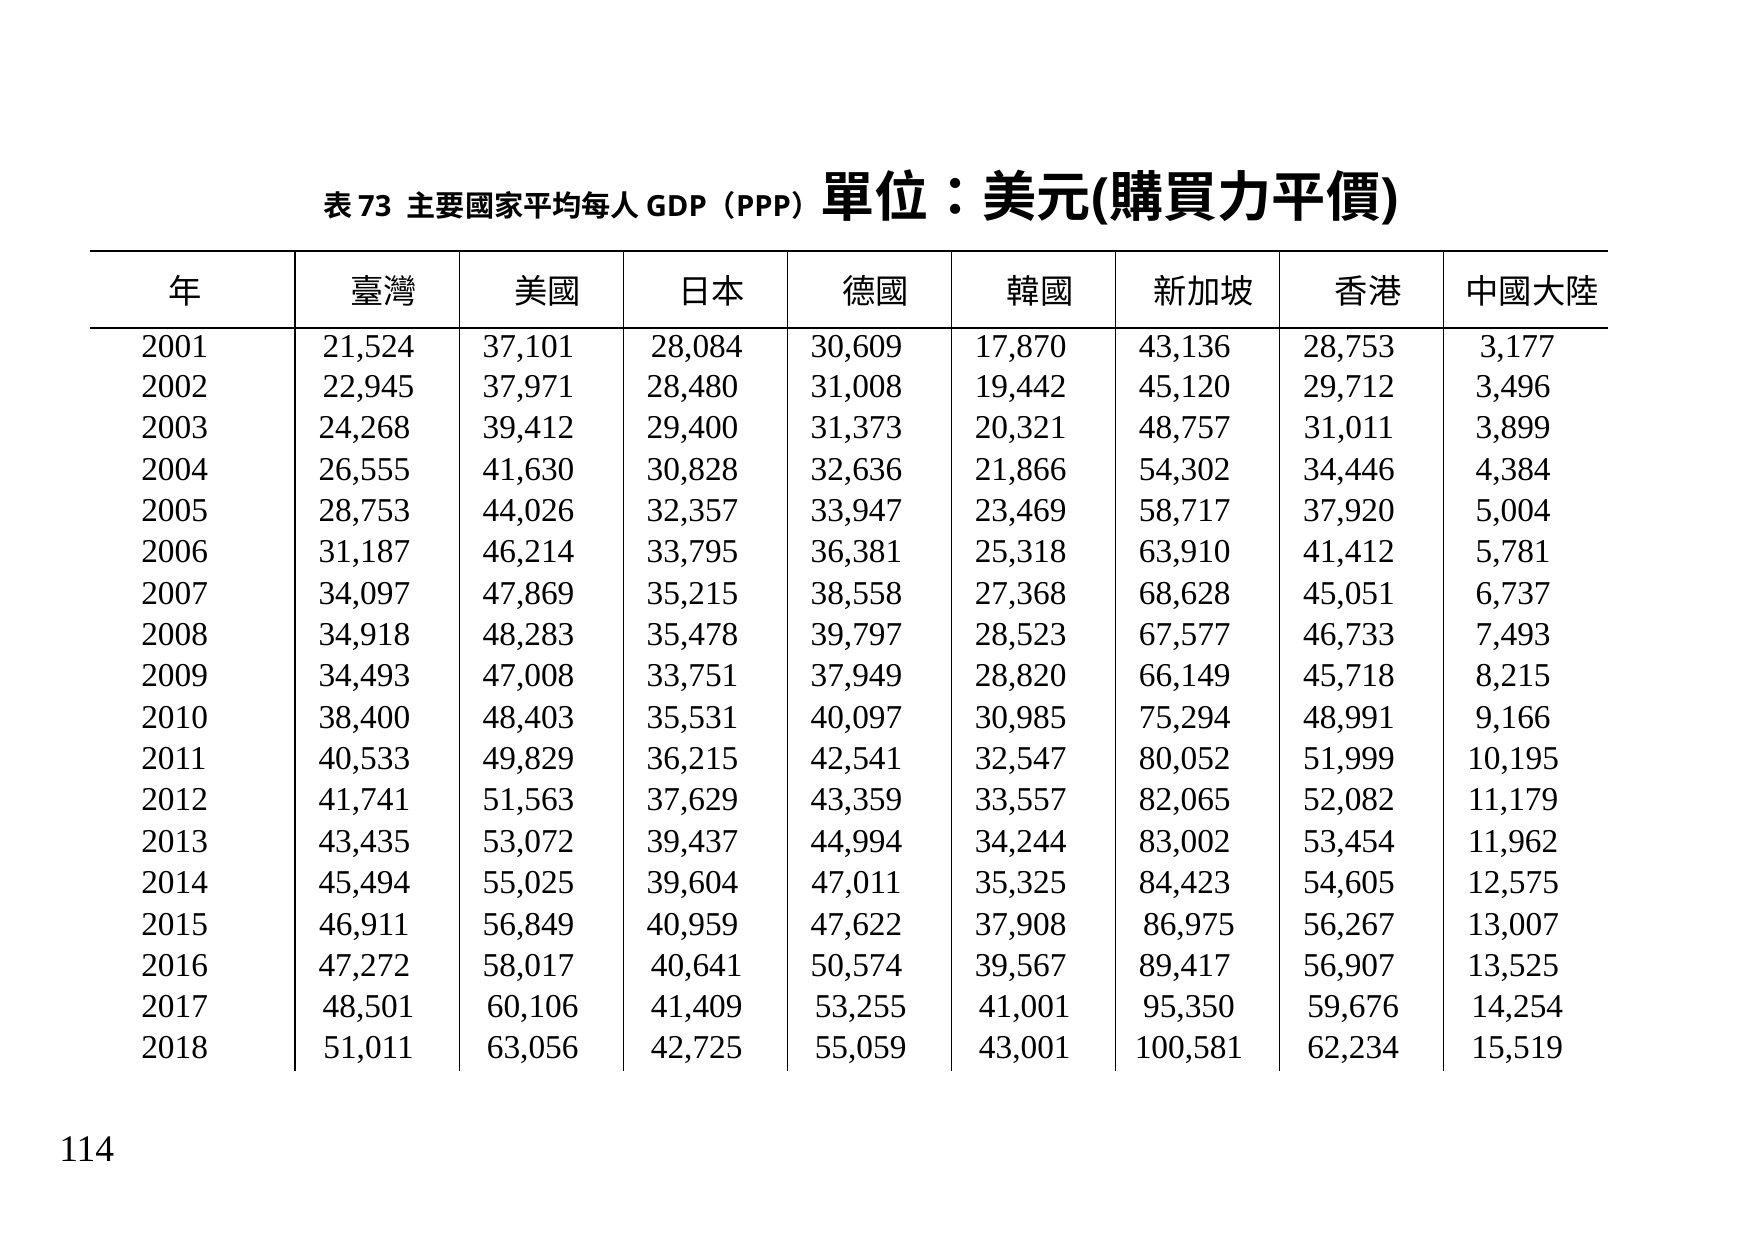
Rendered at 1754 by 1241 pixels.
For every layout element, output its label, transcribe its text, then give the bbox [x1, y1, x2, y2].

table_cell 36,215 [624, 740, 787, 781]
table_cell 53,454 [1280, 823, 1443, 864]
table_cell 28,084 [624, 329, 787, 368]
table_cell 33,557 [952, 781, 1115, 823]
table_cell 44,994 [788, 823, 951, 864]
table_cell 2001 [90, 329, 294, 368]
table_cell 44,026 [460, 492, 623, 533]
table_cell 13,007 [1444, 906, 1608, 947]
table_cell 33,947 [788, 492, 951, 533]
table_header 香港 [1280, 252, 1443, 327]
table_cell 41,630 [460, 451, 623, 492]
table_cell 42,541 [788, 740, 951, 781]
table_cell 54,605 [1280, 864, 1443, 906]
table_cell 25,318 [952, 533, 1115, 575]
table_header 美國 [460, 252, 623, 327]
table_cell 9,166 [1444, 699, 1608, 740]
table_cell 17,870 [952, 329, 1115, 368]
table_cell 66,149 [1116, 658, 1279, 699]
table_cell 56,907 [1280, 947, 1443, 988]
table_header 年 [90, 252, 294, 327]
table_cell 43,001 [952, 1030, 1115, 1071]
table_cell 8,215 [1444, 658, 1608, 699]
table_cell 37,629 [624, 781, 787, 823]
table_cell 36,381 [788, 533, 951, 575]
table_cell 38,400 [296, 699, 459, 740]
table_header 德國 [788, 252, 951, 327]
table_cell 14,254 [1444, 988, 1608, 1029]
table_cell 63,056 [460, 1030, 623, 1071]
table_cell 83,002 [1116, 823, 1279, 864]
table_cell 43,359 [788, 781, 951, 823]
table_cell 52,082 [1280, 781, 1443, 823]
table_header 新加坡 [1116, 252, 1279, 327]
table_cell 48,991 [1280, 699, 1443, 740]
table_cell 2013 [90, 823, 294, 864]
table_cell 10,195 [1444, 740, 1608, 781]
table_cell 2003 [90, 409, 294, 451]
table_cell 45,051 [1280, 575, 1443, 616]
table_cell 29,712 [1280, 368, 1443, 409]
table_cell 34,446 [1280, 451, 1443, 492]
table_cell 43,435 [296, 823, 459, 864]
table_cell 30,985 [952, 699, 1115, 740]
table_cell 28,523 [952, 616, 1115, 657]
table_header 中國大陸 [1444, 252, 1608, 327]
table_cell 21,866 [952, 451, 1115, 492]
table_cell 86,975 [1116, 906, 1279, 947]
table_cell 31,008 [788, 368, 951, 409]
table_cell 46,911 [296, 906, 459, 947]
table_cell 2007 [90, 575, 294, 616]
table_cell 39,437 [624, 823, 787, 864]
table_cell 2005 [90, 492, 294, 533]
table_cell 2017 [90, 988, 294, 1029]
table_cell 56,849 [460, 906, 623, 947]
table_cell 40,959 [624, 906, 787, 947]
table_cell 13,525 [1444, 947, 1608, 988]
table_cell 39,567 [952, 947, 1115, 988]
table_cell 47,011 [788, 864, 951, 906]
table_cell 37,971 [460, 368, 623, 409]
table_cell 30,828 [624, 451, 787, 492]
table_cell 6,737 [1444, 575, 1608, 616]
table_cell 82,065 [1116, 781, 1279, 823]
table_cell 28,753 [1280, 329, 1443, 368]
table_cell 27,368 [952, 575, 1115, 616]
table_cell 84,423 [1116, 864, 1279, 906]
table_cell 48,283 [460, 616, 623, 657]
table_cell 42,725 [624, 1030, 787, 1071]
table_cell 2004 [90, 451, 294, 492]
table_cell 63,910 [1116, 533, 1279, 575]
table_cell 41,409 [624, 988, 787, 1029]
table_cell 60,106 [460, 988, 623, 1029]
table_cell 89,417 [1116, 947, 1279, 988]
table_cell 53,072 [460, 823, 623, 864]
table_cell 55,025 [460, 864, 623, 906]
table_cell 2015 [90, 906, 294, 947]
table_cell 59,676 [1280, 988, 1443, 1029]
table_cell 2012 [90, 781, 294, 823]
table_cell 32,636 [788, 451, 951, 492]
table_cell 3,496 [1444, 368, 1608, 409]
table_cell 34,493 [296, 658, 459, 699]
table_cell 51,999 [1280, 740, 1443, 781]
table_cell 37,920 [1280, 492, 1443, 533]
table_cell 5,004 [1444, 492, 1608, 533]
table_cell 15,519 [1444, 1030, 1608, 1071]
table_cell 37,949 [788, 658, 951, 699]
subtitle 表73 主要國家平均每人GDP（PPP）單位：美元(購買力平價) [59, 137, 1639, 249]
table_cell 95,350 [1116, 988, 1279, 1029]
table_cell 55,059 [788, 1030, 951, 1071]
table_cell 32,547 [952, 740, 1115, 781]
table_cell 47,272 [296, 947, 459, 988]
table_cell 68,628 [1116, 575, 1279, 616]
table_cell 3,899 [1444, 409, 1608, 451]
table_cell 58,017 [460, 947, 623, 988]
table_cell 40,097 [788, 699, 951, 740]
table_header 臺灣 [296, 252, 459, 327]
table_cell 53,255 [788, 988, 951, 1029]
table_cell 58,717 [1116, 492, 1279, 533]
table_cell 46,214 [460, 533, 623, 575]
table_cell 28,480 [624, 368, 787, 409]
table_cell 46,733 [1280, 616, 1443, 657]
table_cell 33,751 [624, 658, 787, 699]
table_cell 43,136 [1116, 329, 1279, 368]
table_cell 2011 [90, 740, 294, 781]
table_cell 31,011 [1280, 409, 1443, 451]
table_cell 51,563 [460, 781, 623, 823]
table_cell 34,918 [296, 616, 459, 657]
table_cell 41,741 [296, 781, 459, 823]
table_cell 80,052 [1116, 740, 1279, 781]
table_cell 2018 [90, 1030, 294, 1071]
table_cell 45,494 [296, 864, 459, 906]
table_cell 12,575 [1444, 864, 1608, 906]
table_cell 47,869 [460, 575, 623, 616]
table_cell 2006 [90, 533, 294, 575]
table_cell 28,753 [296, 492, 459, 533]
table_cell 2014 [90, 864, 294, 906]
table_cell 19,442 [952, 368, 1115, 409]
table_cell 30,609 [788, 329, 951, 368]
table_cell 67,577 [1116, 616, 1279, 657]
table_cell 51,011 [296, 1030, 459, 1071]
table_cell 39,412 [460, 409, 623, 451]
table_cell 35,531 [624, 699, 787, 740]
table_cell 40,641 [624, 947, 787, 988]
table_cell 22,945 [296, 368, 459, 409]
table_cell 49,829 [460, 740, 623, 781]
table_cell 28,820 [952, 658, 1115, 699]
table_cell 3,177 [1444, 329, 1608, 368]
table_cell 38,558 [788, 575, 951, 616]
table_cell 11,962 [1444, 823, 1608, 864]
table_cell 100,581 [1116, 1030, 1279, 1071]
table_cell 35,478 [624, 616, 787, 657]
table_cell 47,008 [460, 658, 623, 699]
table_cell 48,501 [296, 988, 459, 1029]
table_cell 45,718 [1280, 658, 1443, 699]
table_cell 32,357 [624, 492, 787, 533]
table_cell 39,797 [788, 616, 951, 657]
table_cell 29,400 [624, 409, 787, 451]
table_cell 21,524 [296, 329, 459, 368]
table_cell 20,321 [952, 409, 1115, 451]
table_cell 34,244 [952, 823, 1115, 864]
table_cell 2002 [90, 368, 294, 409]
table_header 韓國 [952, 252, 1115, 327]
table_header 日本 [624, 252, 787, 327]
table_cell 2009 [90, 658, 294, 699]
table_cell 37,908 [952, 906, 1115, 947]
table_cell 62,234 [1280, 1030, 1443, 1071]
table_cell 47,622 [788, 906, 951, 947]
table_cell 5,781 [1444, 533, 1608, 575]
table_cell 34,097 [296, 575, 459, 616]
table_cell 4,384 [1444, 451, 1608, 492]
table_cell 11,179 [1444, 781, 1608, 823]
table_cell 26,555 [296, 451, 459, 492]
table_cell 33,795 [624, 533, 787, 575]
table_cell 2008 [90, 616, 294, 657]
table_cell 41,001 [952, 988, 1115, 1029]
table_cell 2016 [90, 947, 294, 988]
table_cell 39,604 [624, 864, 787, 906]
table_cell 75,294 [1116, 699, 1279, 740]
table_cell 54,302 [1116, 451, 1279, 492]
table_cell 56,267 [1280, 906, 1443, 947]
table_cell 37,101 [460, 329, 623, 368]
table_cell 48,403 [460, 699, 623, 740]
table_cell 41,412 [1280, 533, 1443, 575]
table_cell 23,469 [952, 492, 1115, 533]
table_cell 24,268 [296, 409, 459, 451]
table_cell 35,215 [624, 575, 787, 616]
table_cell 2010 [90, 699, 294, 740]
table_cell 35,325 [952, 864, 1115, 906]
table_cell 31,373 [788, 409, 951, 451]
table_cell 50,574 [788, 947, 951, 988]
table_cell 40,533 [296, 740, 459, 781]
table_cell 48,757 [1116, 409, 1279, 451]
table_cell 7,493 [1444, 616, 1608, 657]
table_cell 31,187 [296, 533, 459, 575]
table_cell 45,120 [1116, 368, 1279, 409]
